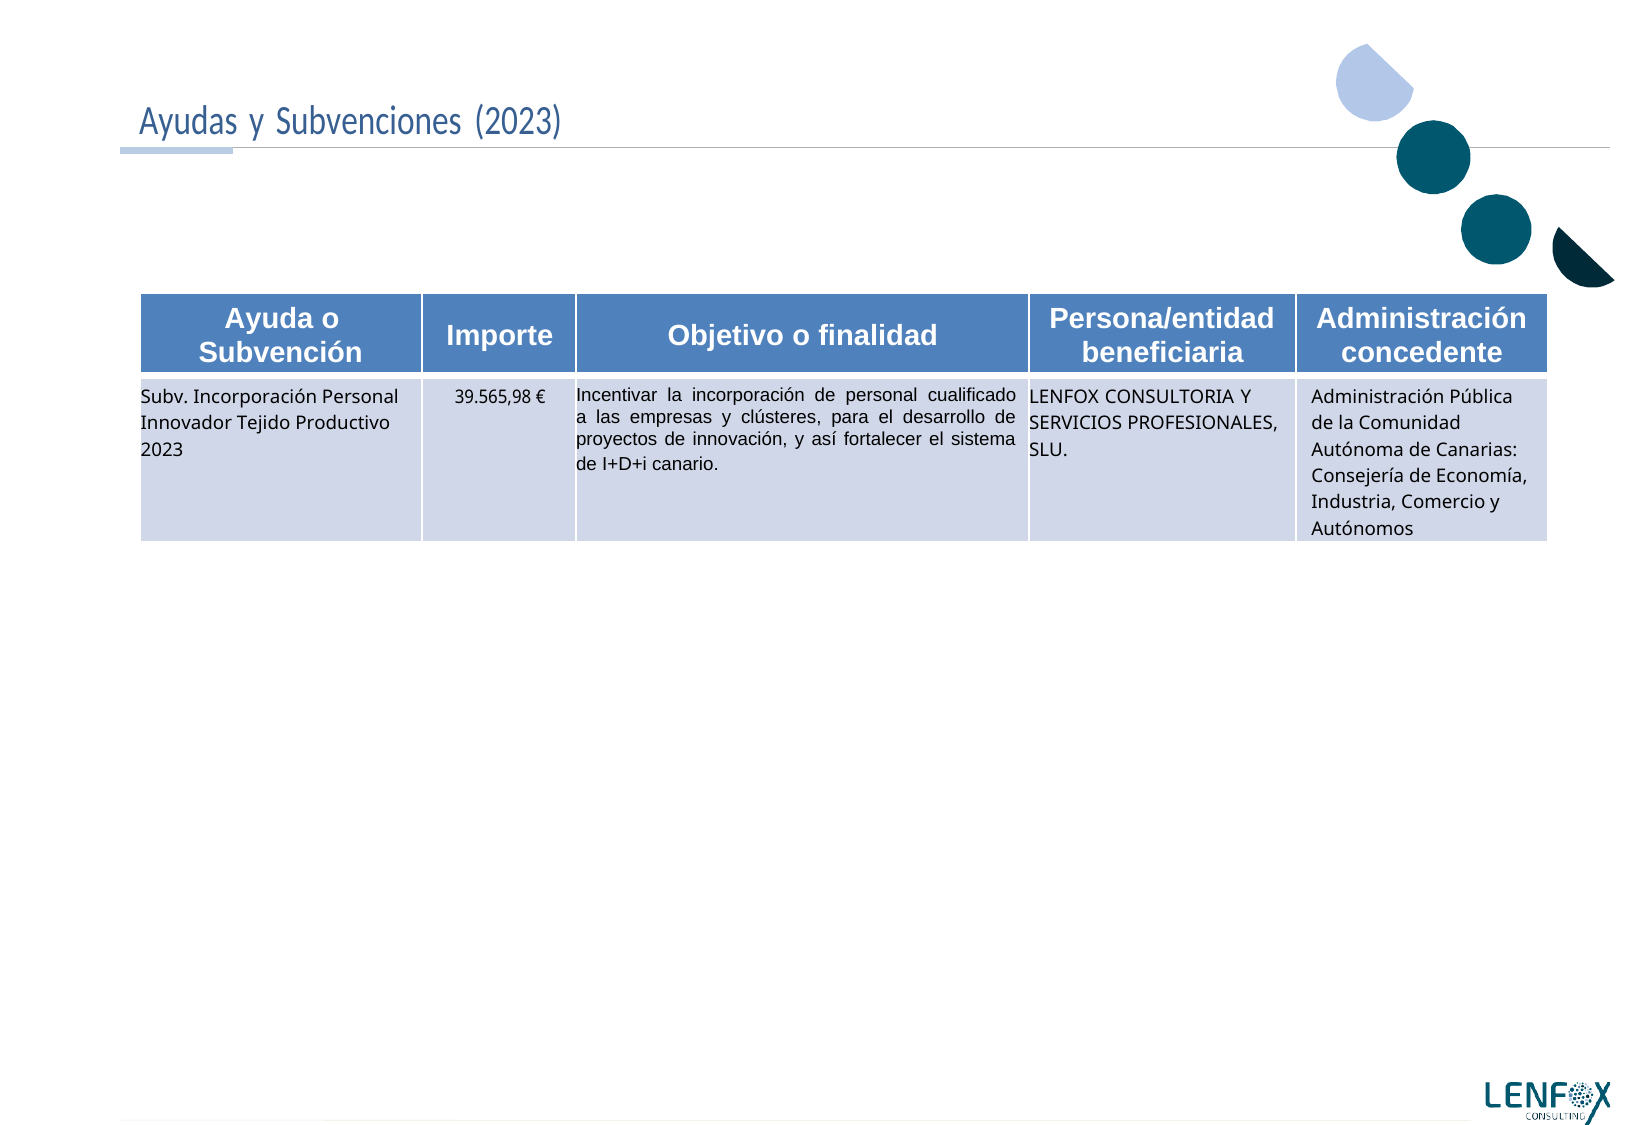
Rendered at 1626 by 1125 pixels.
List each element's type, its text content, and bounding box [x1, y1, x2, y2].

picture [1591, 1102, 1611, 1125]
table_cell Incentivar la incorporación de personal cualificado a las empresas y clústeres, para el desarrollo de proyectos de innovación, y así fortalecer el sistema de I+D+i canario. [577, 379, 1028, 541]
picture [1485, 1082, 1599, 1125]
table_cell Subv. Incorporación Personal Innovador Tejido Productivo 2023 [141, 379, 421, 541]
table_header Ayuda o Subvención [141, 294, 421, 372]
table_header Objetivo o finalidad [577, 294, 1028, 372]
table_cell Administración Pública de la Comunidad Autónoma de Canarias: Consejería de Economía, Industria, Comercio y Autónomos [1297, 379, 1547, 541]
table_header Administración concedente [1297, 294, 1547, 372]
table_cell LENFOX CONSULTORIA Y SERVICIOS PROFESIONALES, SLU. [1030, 379, 1295, 541]
table_header Persona/entidad beneficiaria [1030, 294, 1295, 372]
table_header Importe [423, 294, 575, 372]
table_cell 39.565,98 € [423, 379, 575, 541]
picture [1606, 1086, 1611, 1104]
picture [1534, 1082, 1542, 1100]
